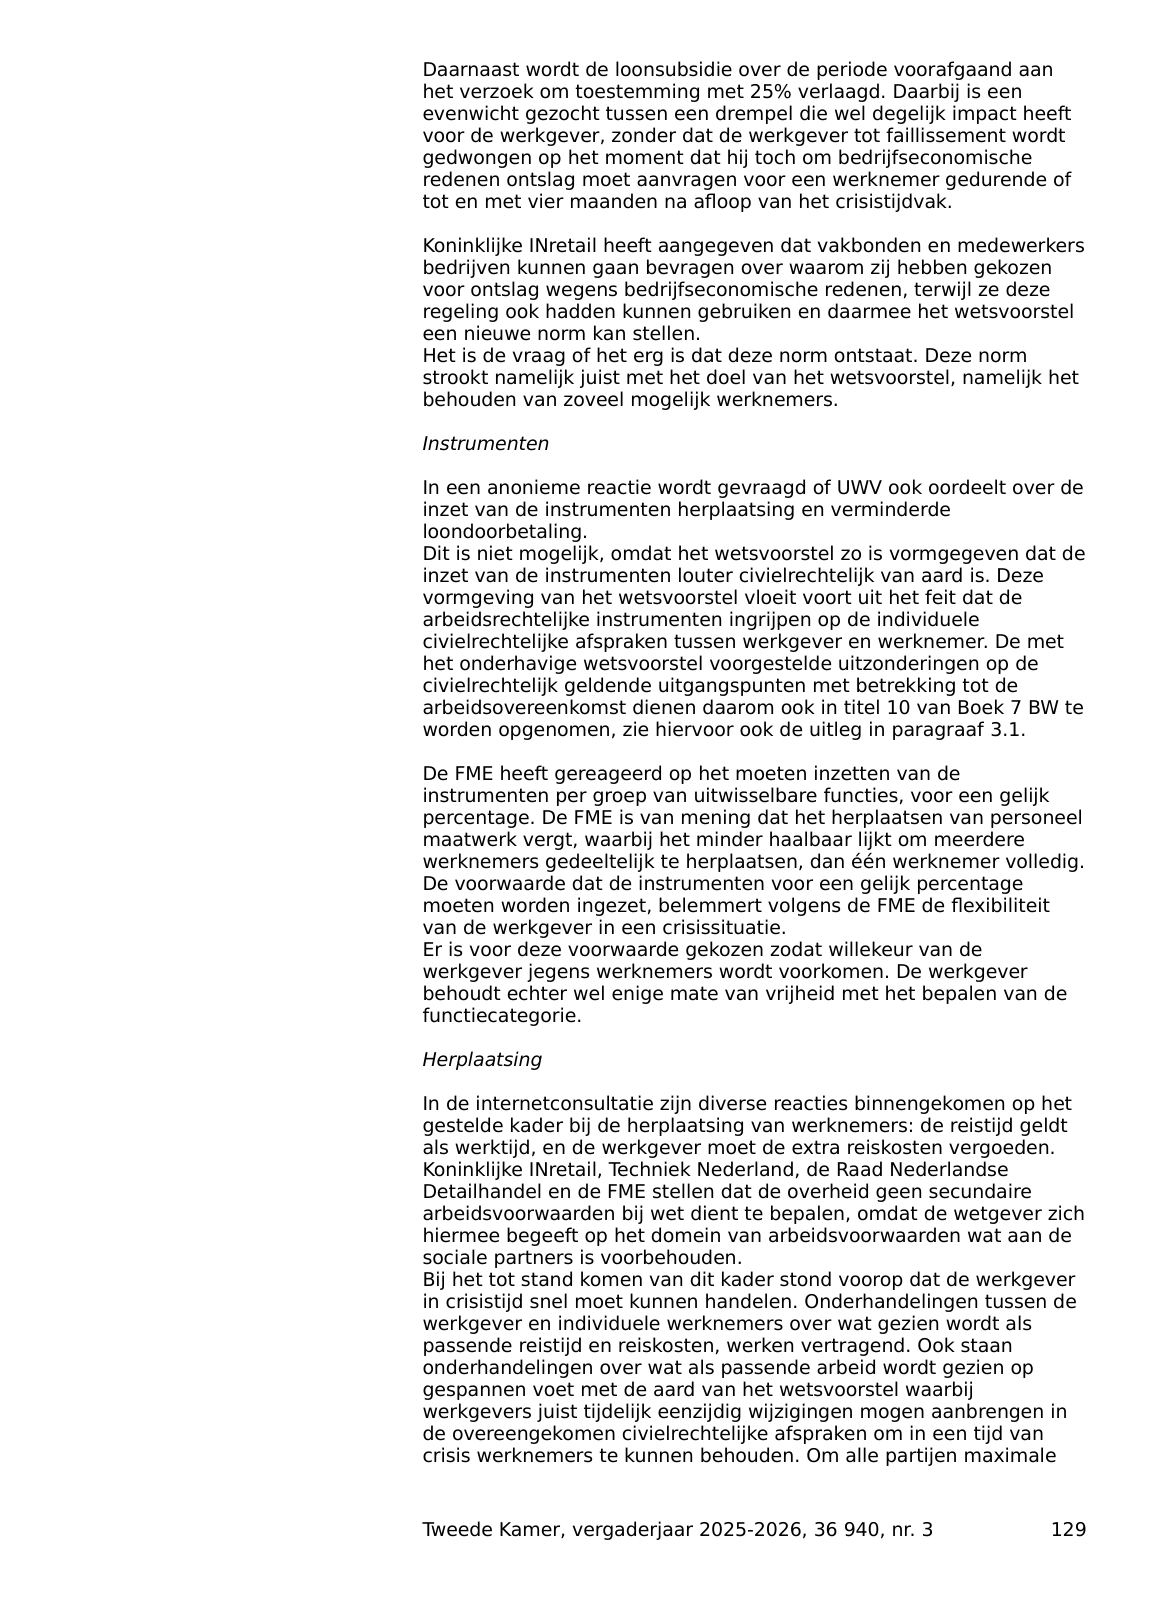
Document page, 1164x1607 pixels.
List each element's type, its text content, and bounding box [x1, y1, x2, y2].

subtitle Herplaatsing [422, 1049, 1087, 1071]
text Er is voor deze voorwaarde gekozen zodat willekeur van de werkgever jegens werknemers wordt voorkomen. De werkgever behoudt echter wel enige mate van vrijheid met het bepalen van de functiecategorie. [422, 939, 1087, 1027]
text Koninklijke INretail heeft aangegeven dat vakbonden en medewerkers bedrijven kunnen gaan bevragen over waarom zij hebben gekozen voor ontslag wegens bedrijfseconomische redenen, terwijl ze deze regeling ook hadden kunnen gebruiken en daarmee het wetsvoorstel een nieuwe norm kan stellen. [422, 235, 1087, 345]
text Dit is niet mogelijk, omdat het wetsvoorstel zo is vormgegeven dat de inzet van de instrumenten louter civielrechtelijk van aard is. Deze vormgeving van het wetsvoorstel vloeit voort uit het feit dat de arbeidsrechtelijke instrumenten ingrijpen op de individuele civielrechtelijke afspraken tussen werkgever en werknemer. De met het onderhavige wetsvoorstel voorgestelde uitzonderingen op de civielrechtelijk geldende uitgangspunten met betrekking tot de arbeidsovereenkomst dienen daarom ook in titel 10 van Boek 7 BW te worden opgenomen, zie hiervoor ook de uitleg in paragraaf 3.1. [422, 543, 1087, 741]
subtitle Instrumenten [422, 433, 1087, 455]
text In een anonieme reactie wordt gevraagd of UWV ook oordeelt over de inzet van de instrumenten herplaatsing en verminderde loondoorbetaling. [422, 477, 1087, 543]
text In de internetconsultatie zijn diverse reacties binnengekomen op het gestelde kader bij de herplaatsing van werknemers: de reistijd geldt als werktijd, en de werkgever moet de extra reiskosten vergoeden. Koninklijke INretail, Techniek Nederland, de Raad Nederlandse Detailhandel en de FME stellen dat de overheid geen secundaire arbeidsvoorwaarden bij wet dient te bepalen, omdat de wetgever zich hiermee begeeft op het domein van arbeidsvoorwaarden wat aan de sociale partners is voorbehouden. [422, 1093, 1087, 1269]
text Bij het tot stand komen van dit kader stond voorop dat de werkgever in crisistijd snel moet kunnen handelen. Onderhandelingen tussen de werkgever en individuele werknemers over wat gezien wordt als passende reistijd en reiskosten, werken vertragend. Ook staan onderhandelingen over wat als passende arbeid wordt gezien op gespannen voet met de aard van het wetsvoorstel waarbij werkgevers juist tijdelijk eenzijdig wijzigingen mogen aanbrengen in de overeengekomen civielrechtelijke afspraken om in een tijd van crisis werknemers te kunnen behouden. Om alle partijen maximale [422, 1269, 1087, 1467]
text Het is de vraag of het erg is dat deze norm ontstaat. Deze norm strookt namelijk juist met het doel van het wetsvoorstel, namelijk het behouden van zoveel mogelijk werknemers. [422, 345, 1087, 411]
text De FME heeft gereageerd op het moeten inzetten van de instrumenten per groep van uitwisselbare functies, voor een gelijk percentage. De FME is van mening dat het herplaatsen van personeel maatwerk vergt, waarbij het minder haalbaar lijkt om meerdere werknemers gedeeltelijk te herplaatsen, dan één werknemer volledig. De voorwaarde dat de instrumenten voor een gelijk percentage moeten worden ingezet, belemmert volgens de FME de flexibiliteit van de werkgever in een crisissituatie. [422, 763, 1087, 939]
text Daarnaast wordt de loonsubsidie over de periode voorafgaand aan het verzoek om toestemming met 25% verlaagd. Daarbij is een evenwicht gezocht tussen een drempel die wel degelijk impact heeft voor de werkgever, zonder dat de werkgever tot faillissement wordt gedwongen op het moment dat hij toch om bedrijfseconomische redenen ontslag moet aanvragen voor een werknemer gedurende of tot en met vier maanden na afloop van het crisistijdvak. [422, 59, 1087, 213]
